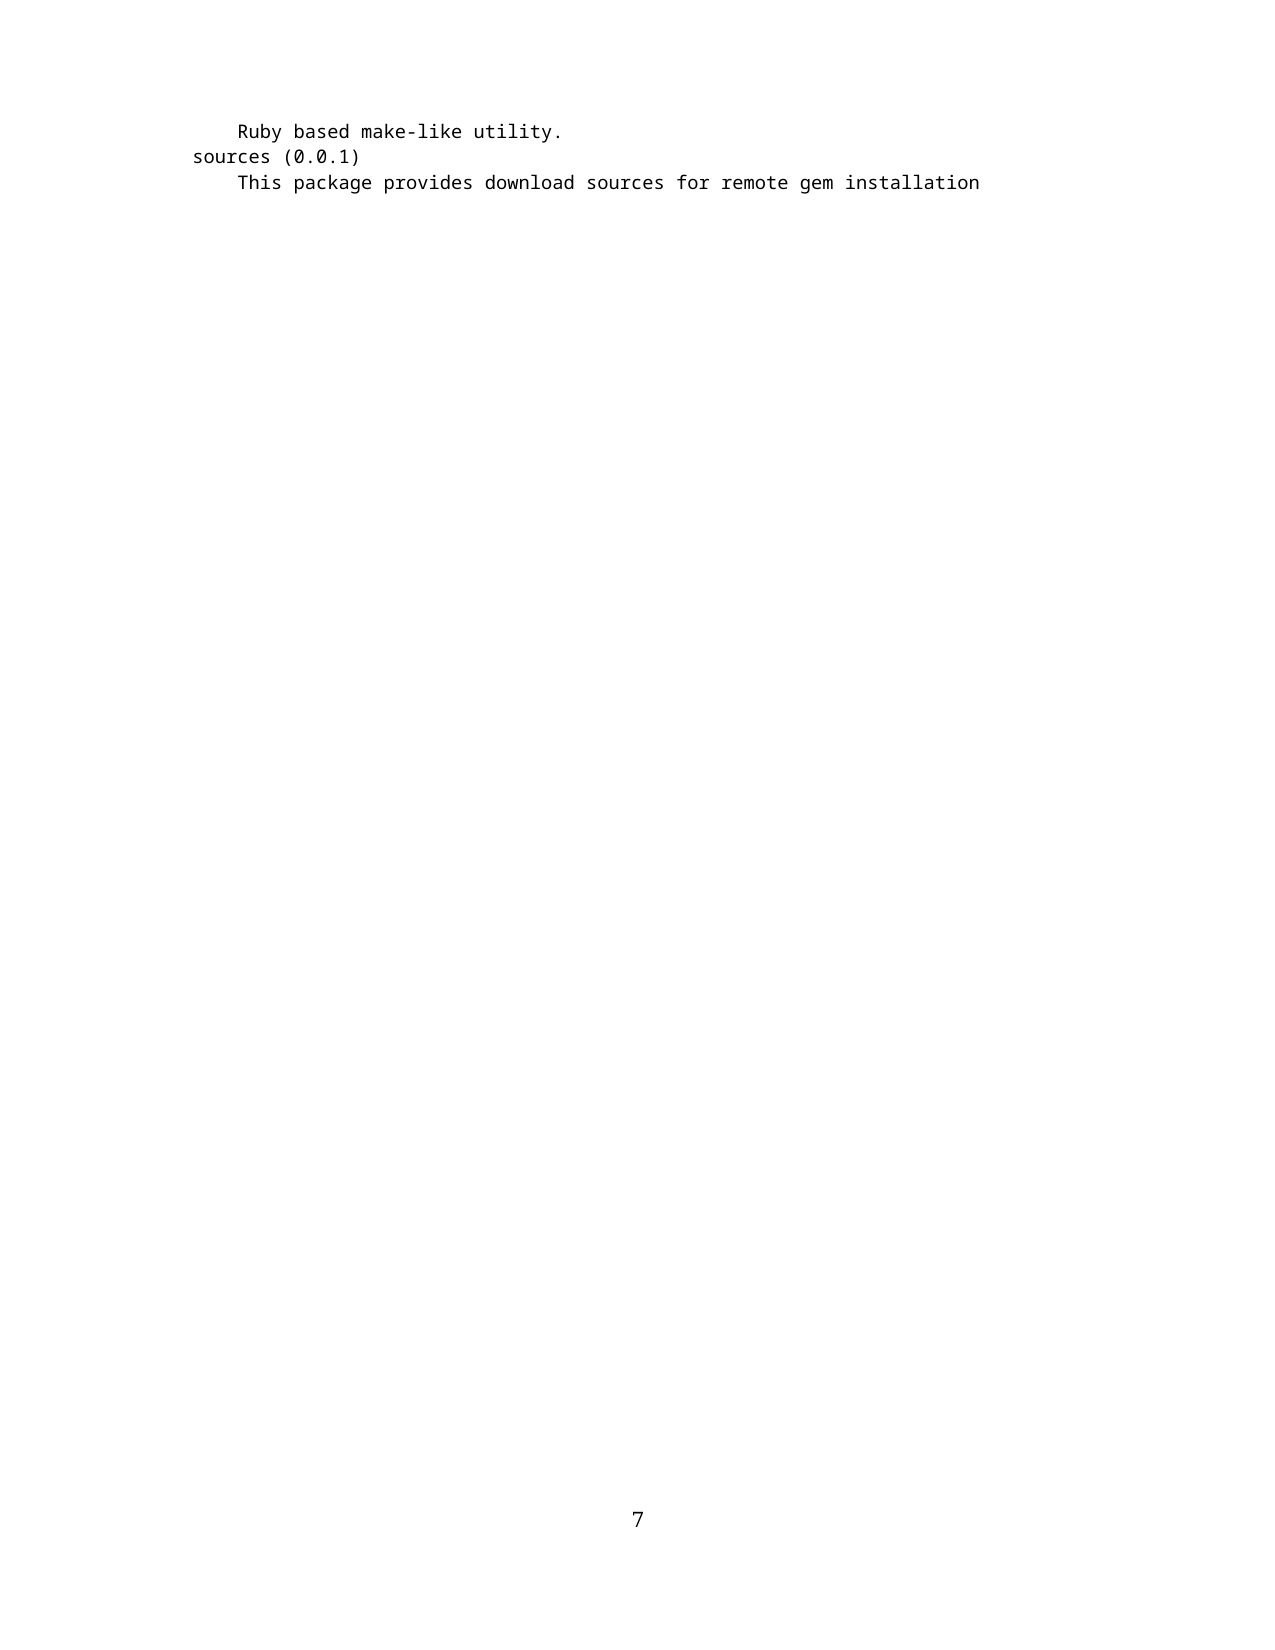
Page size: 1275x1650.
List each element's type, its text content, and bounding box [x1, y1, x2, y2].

text sources (0.0.1) [192, 144, 1157, 169]
text Ruby based make-like utility. [192, 118, 1157, 144]
text This package provides download sources for remote gem installation [192, 169, 1157, 195]
